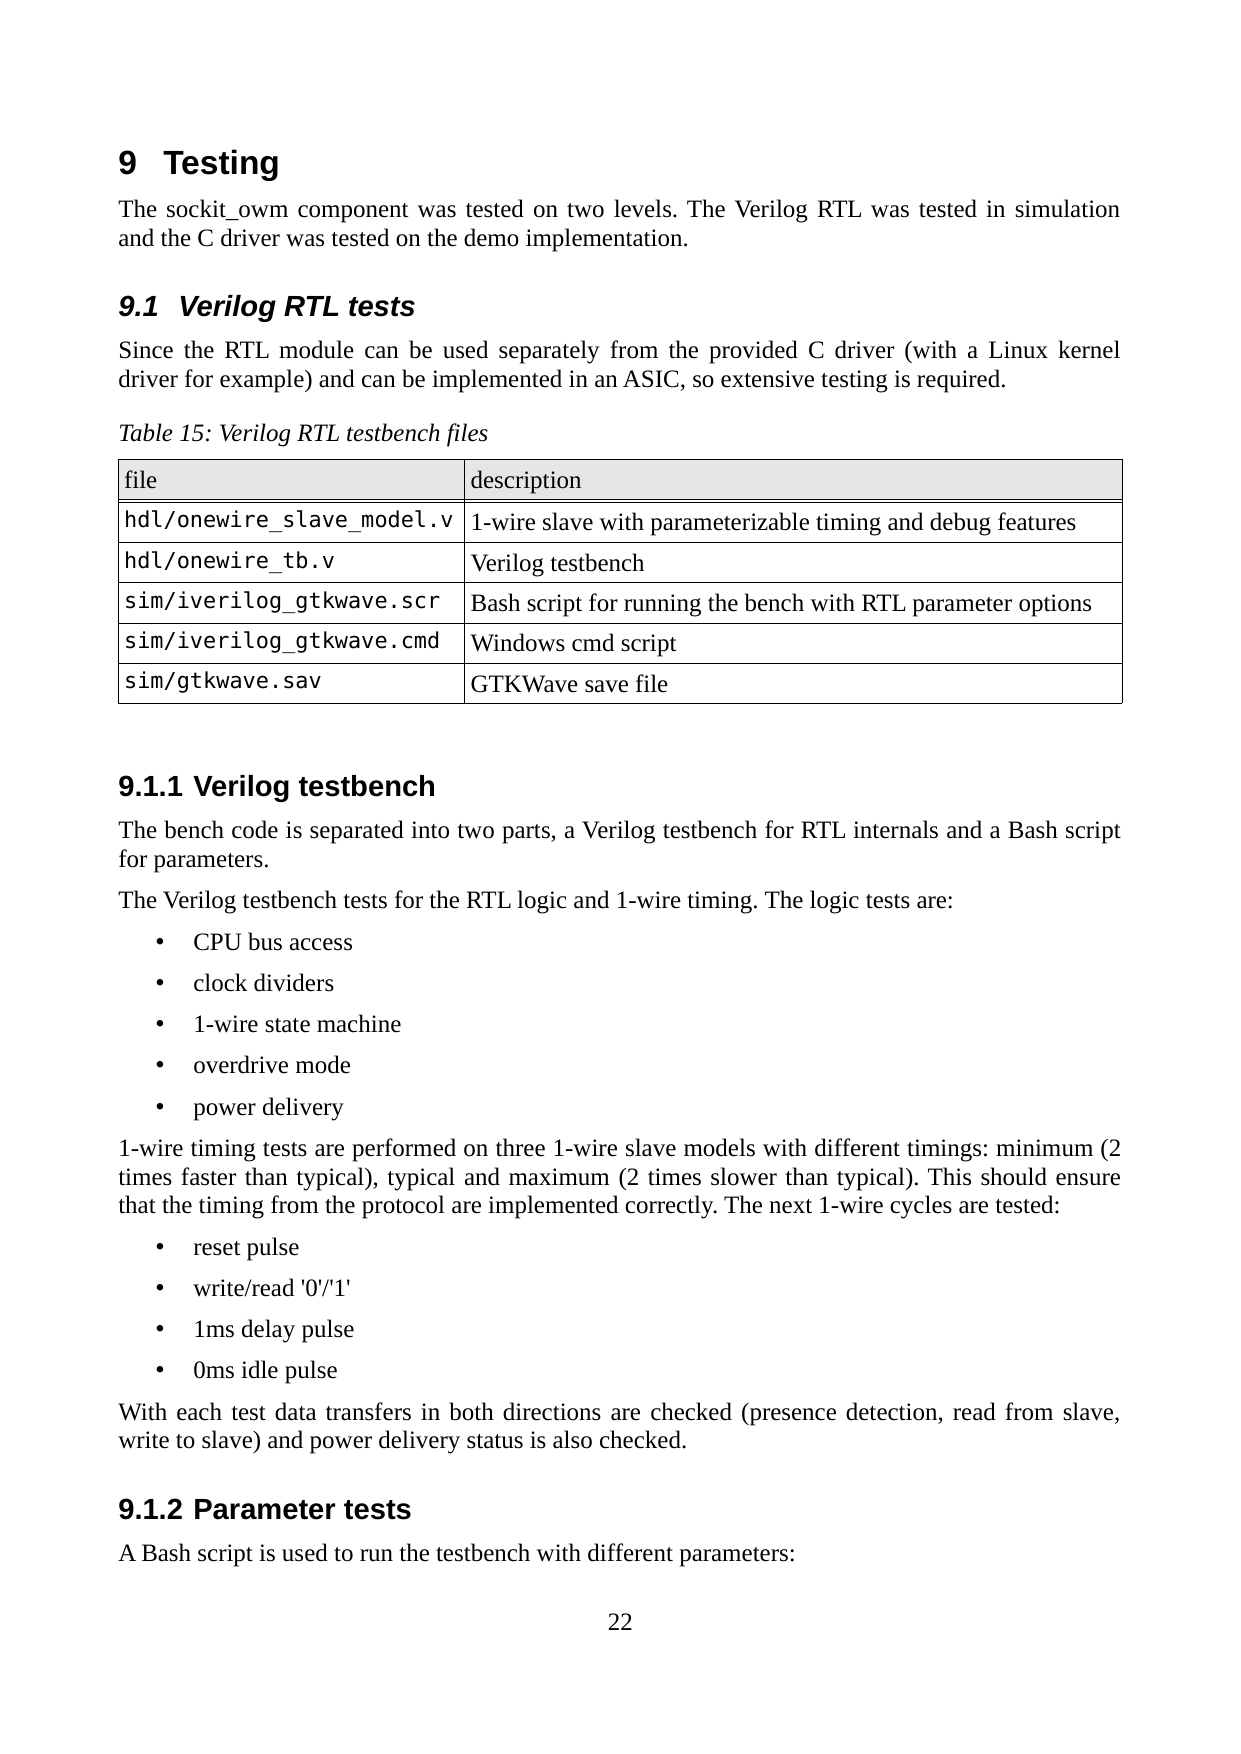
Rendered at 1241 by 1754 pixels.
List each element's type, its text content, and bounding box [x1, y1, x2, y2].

list write/read '0'/'1' [156, 1273, 1122, 1302]
list power delivery [156, 1092, 1122, 1121]
text With each test data transfers in both directions are checked (presence detection, read from slave, write to slave) and power delivery status is also checked. [118, 1397, 1122, 1454]
list reset pulse [156, 1232, 1122, 1261]
table_cell Bash script for running the bench with RTL parameter options [465, 583, 1122, 622]
table_cell sim/iverilog_gtkwave.scr [119, 583, 464, 622]
table_header description [465, 460, 1122, 499]
list overdrive mode [156, 1051, 1122, 1079]
subtitle Verilog testbench [118, 769, 1122, 803]
text Table 15: Verilog RTL testbench files [118, 418, 1122, 447]
table_cell Verilog testbench [465, 543, 1122, 582]
table_cell GTKWave save file [465, 664, 1122, 703]
text Since the RTL module can be used separately from the provided C driver (with a Linux kernel driver for example) and can be implemented in an ASIC, so extensive testing is required. [118, 335, 1122, 393]
text A Bash script is used to run the testbench with different parameters: [118, 1538, 1122, 1567]
list CPU bus access [156, 927, 1122, 956]
list 0ms idle pulse [156, 1356, 1122, 1384]
table_cell sim/iverilog_gtkwave.cmd [119, 624, 464, 663]
text 1-wire timing tests are performed on three 1-wire slave models with different timings: minimum (2 times faster than typical), typical and maximum (2 times slower than typical). This should ensure that the timing from the protocol are implemented correctly. The next 1-wire cycles are tested: [118, 1133, 1122, 1219]
table_cell hdl/onewire_tb.v [119, 543, 464, 582]
table_cell sim/gtkwave.sav [119, 664, 464, 703]
subtitle Parameter tests [118, 1492, 1122, 1525]
list 1ms delay pulse [156, 1314, 1122, 1343]
table_cell Windows cmd script [465, 624, 1122, 663]
table_cell 1-wire slave with parameterizable timing and debug features [465, 503, 1122, 542]
subtitle Testing [118, 143, 1122, 182]
subtitle Verilog RTL tests [118, 289, 1122, 323]
list clock dividers [156, 968, 1122, 997]
list 1-wire state machine [156, 1009, 1122, 1038]
text The bench code is separated into two parts, a Verilog testbench for RTL internals and a Bash script for parameters. [118, 816, 1122, 873]
table_cell hdl/onewire_slave_model.v [119, 503, 464, 542]
text The sockit_owm component was tested on two levels. The Verilog RTL was tested in simulation and the C driver was tested on the demo implementation. [118, 194, 1122, 252]
table_header file [119, 460, 464, 499]
text The Verilog testbench tests for the RTL logic and 1-wire timing. The logic tests are: [118, 886, 1122, 914]
